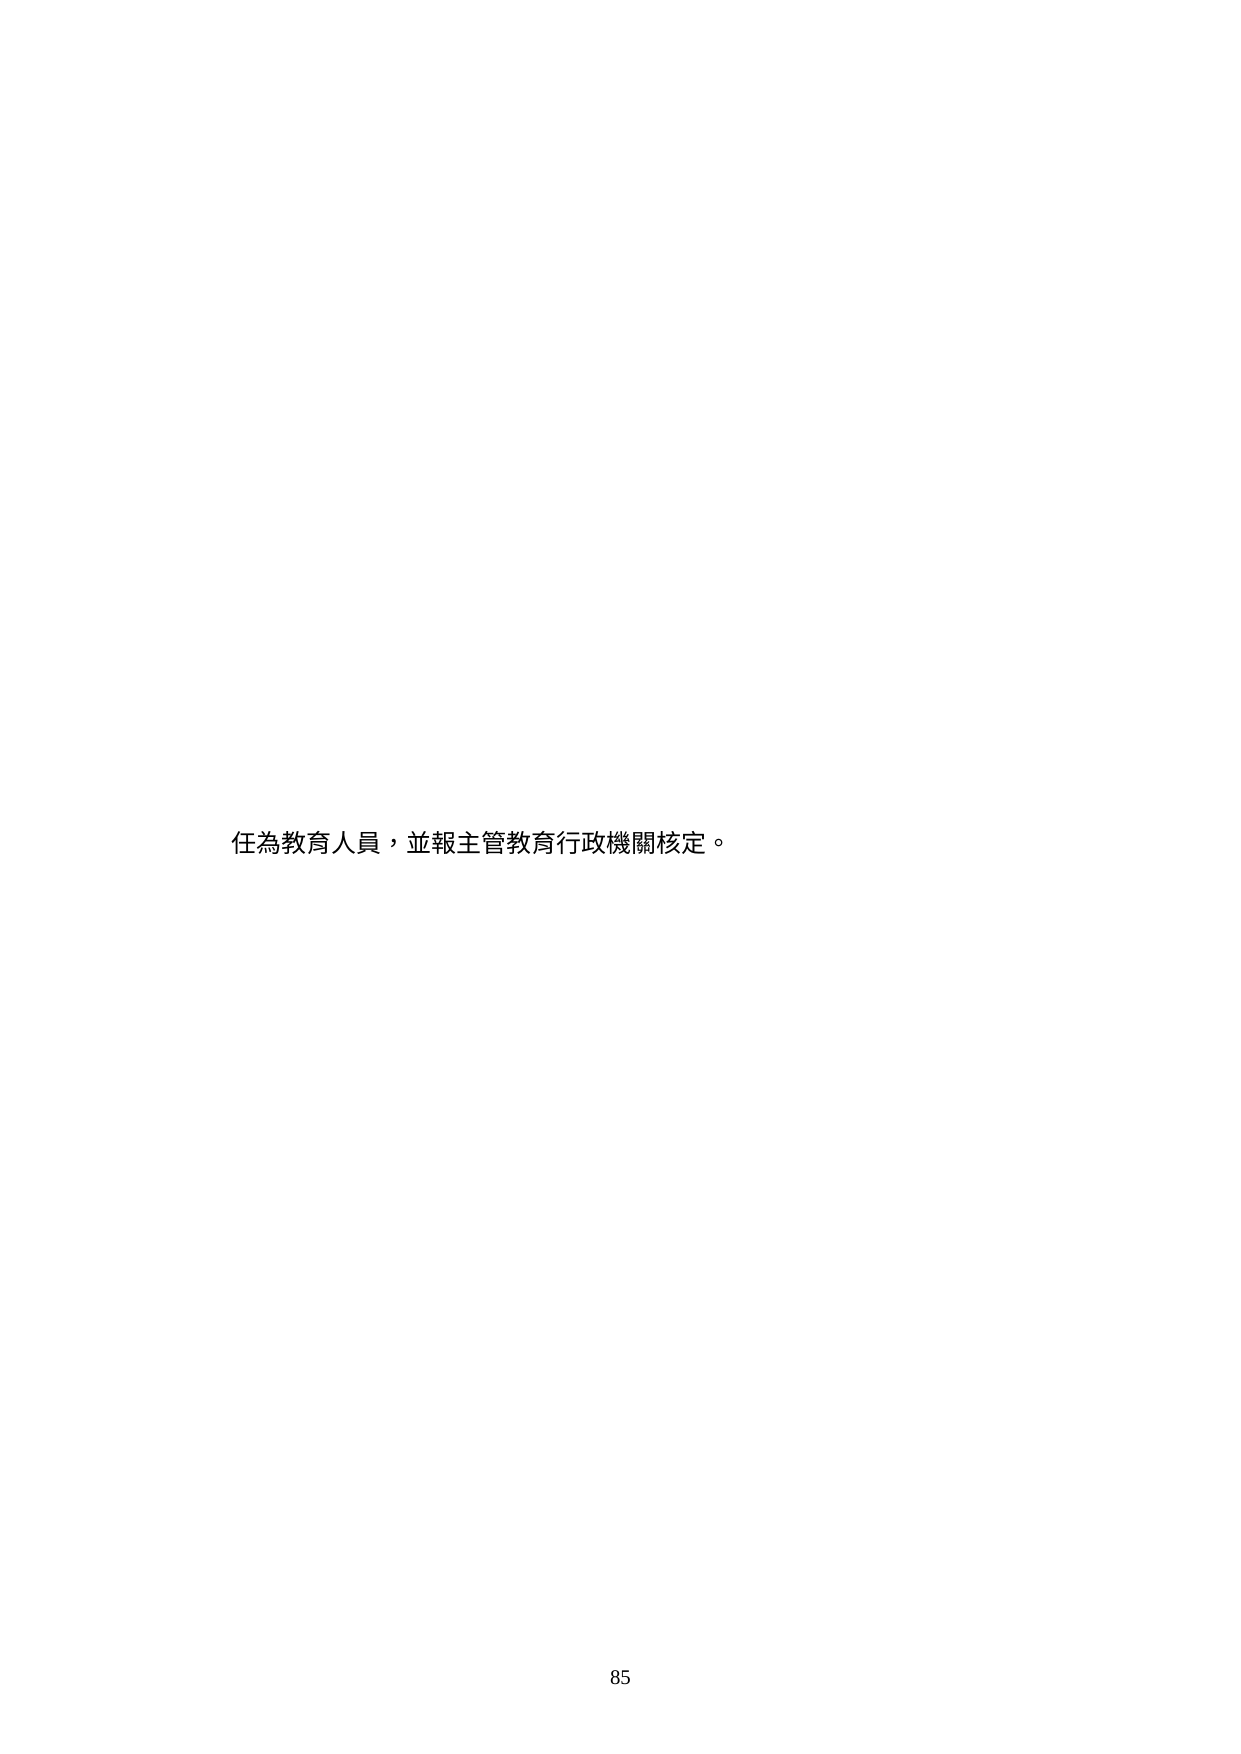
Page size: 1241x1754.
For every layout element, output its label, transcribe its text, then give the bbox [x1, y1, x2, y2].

text 任為教育人員，並報主管教育行政機關核定。 [231, 800, 1134, 862]
